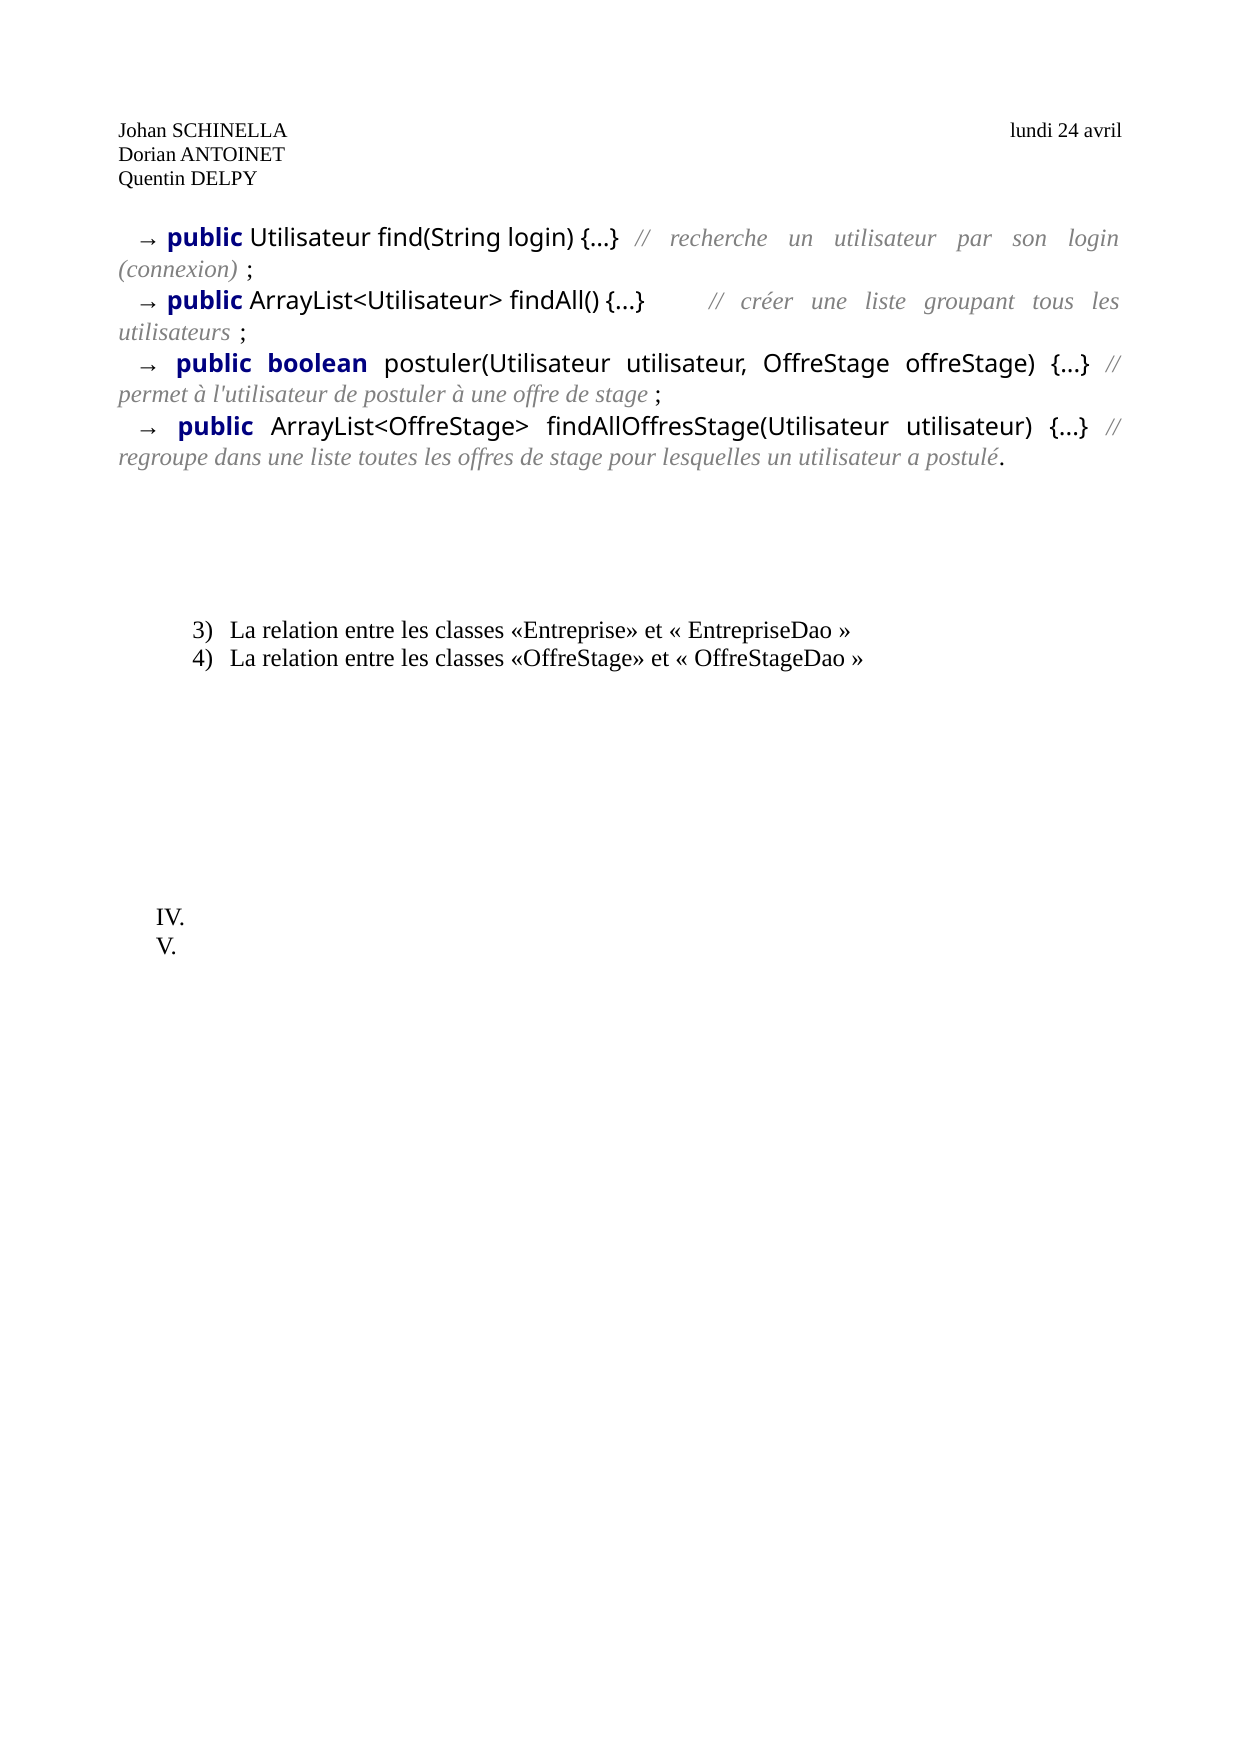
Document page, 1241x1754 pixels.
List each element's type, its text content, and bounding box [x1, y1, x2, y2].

text → public ArrayList<OffreStage> findAllOffresStage(Utilisateur utilisateur) {...} // regroupe dans une liste toutes les offres de stage pour lesquelles un utilisateur a postulé. [118, 408, 1122, 471]
text → public ArrayList<Utilisateur> findAll() {...} // créer une liste groupant tous les utilisateurs ; [118, 283, 1122, 345]
list La relation entre les classes «Entreprise» et « EntrepriseDao » [192, 615, 1122, 643]
text → public Utilisateur find(String login) {…} // recherche un utilisateur par son login (connexion) ; [118, 220, 1122, 283]
list La relation entre les classes «OffreStage» et « OffreStageDao » [192, 643, 1122, 672]
text → public boolean postuler(Utilisateur utilisateur, OffreStage offreStage) {...} // permet à l'utilisateur de postuler à une offre de stage ; [118, 345, 1122, 408]
